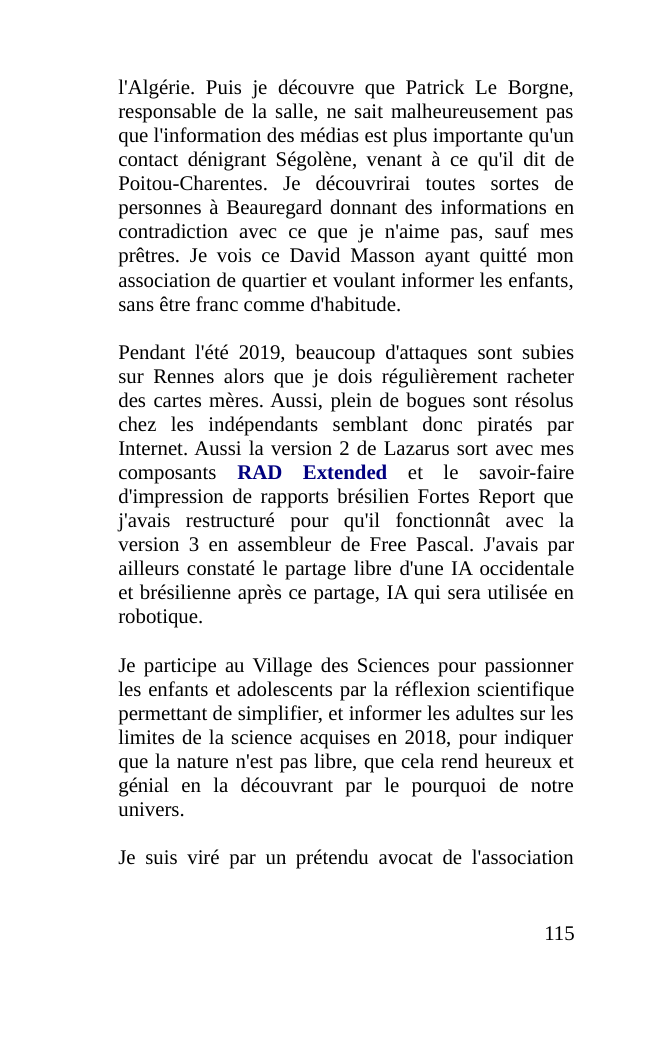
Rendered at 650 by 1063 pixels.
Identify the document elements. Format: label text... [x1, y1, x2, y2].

text Je participe au Village des Sciences pour passionner les enfants et adolescents par la réflexion scientifique permettant de simplifier, et informer les adultes sur les limites de la science acquises en 2018, pour indiquer que la nature n'est pas libre, que cela rend heureux et génial en la découvrant par le pourquoi de notre univers. [118, 652, 574, 821]
text l'Algérie. Puis je découvre que Patrick Le Borgne, responsable de la salle, ne sait malheureusement pas que l'information des médias est plus importante qu'un contact dénigrant Ségolène, venant à ce qu'il dit de Poitou-Charentes. Je découvrirai toutes sortes de personnes à Beauregard donnant des informations en contradiction avec ce que je n'aime pas, sauf mes prêtres. Je vois ce David Masson ayant quitté mon association de quartier et voulant informer les enfants, sans être franc comme d'habitude. [118, 75, 574, 316]
text Je suis viré par un prétendu avocat de l'association [118, 845, 574, 869]
text Pendant l'été 2019, beaucoup d'attaques sont subies sur Rennes alors que je dois régulièrement racheter des cartes mères. Aussi, plein de bogues sont résolus chez les indépendants semblant donc piratés par Internet. Aussi la version 2 de Lazarus sort avec mes composants RAD Extended et le savoir-faire d'impression de rapports brésilien Fortes Report que j'avais restructuré pour qu'il fonctionnât avec la version 3 en assembleur de Free Pascal. J'avais par ailleurs constaté le partage libre d'une IA occidentale et brésilienne après ce partage, IA qui sera utilisée en robotique. [118, 340, 574, 628]
